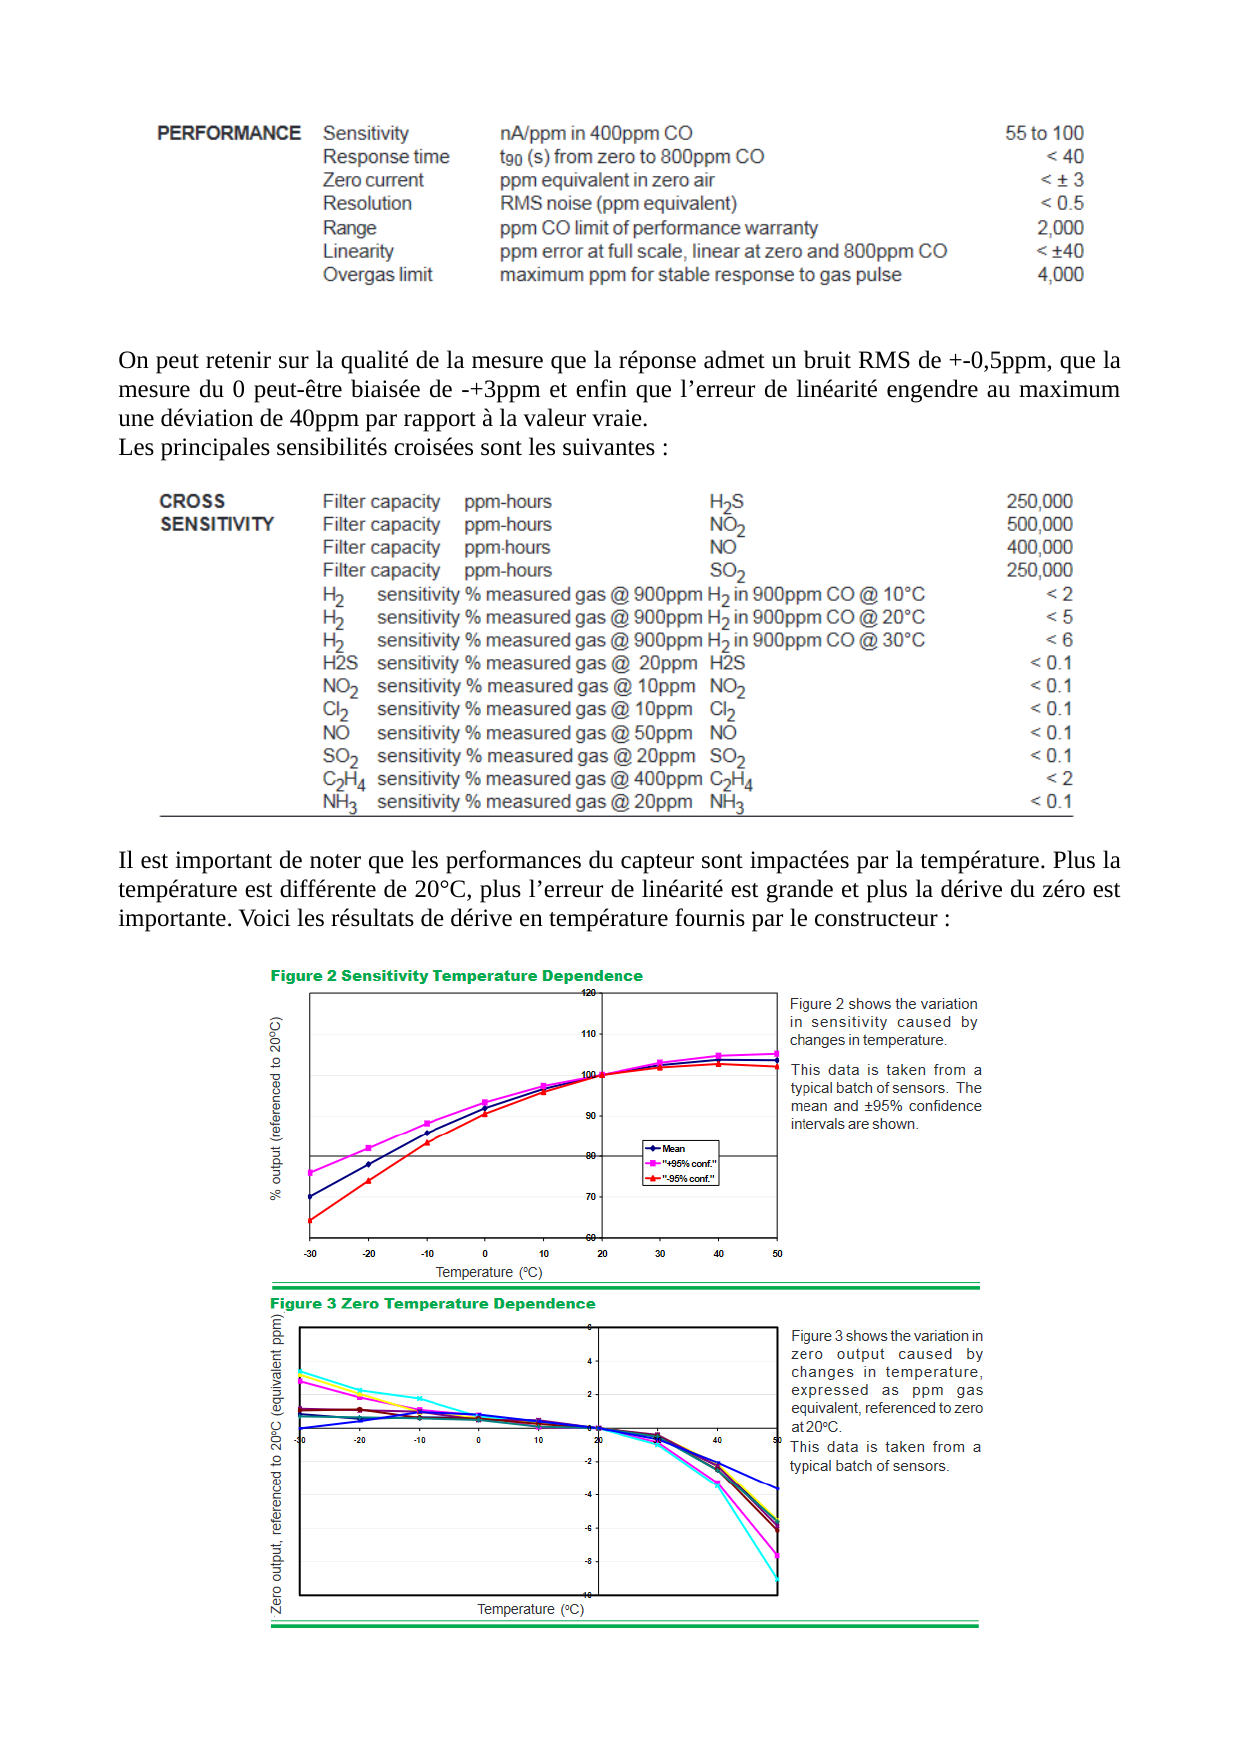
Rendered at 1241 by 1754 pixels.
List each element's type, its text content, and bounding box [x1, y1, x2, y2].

text Il est important de noter que les performances du capteur sont impactées par la température. Plus la température est différente de 20°C, plus l’erreur de linéarité est grande et plus la dérive du zéro est importante. Voici les résultats de dérive en température fournis par le constructeur : [118, 845, 1122, 932]
picture [151, 118, 1089, 289]
text Les principales sensibilités croisées sont les suivantes : [118, 432, 1122, 461]
picture [157, 489, 1083, 817]
picture [250, 960, 990, 1631]
text On peut retenir sur la qualité de la mesure que la réponse admet un bruit RMS de +-0,5ppm, que la mesure du 0 peut-être biaisée de -+3ppm et enfin que l’erreur de linéarité engendre au maximum une déviation de 40ppm par rapport à la valeur vraie. [118, 346, 1122, 432]
